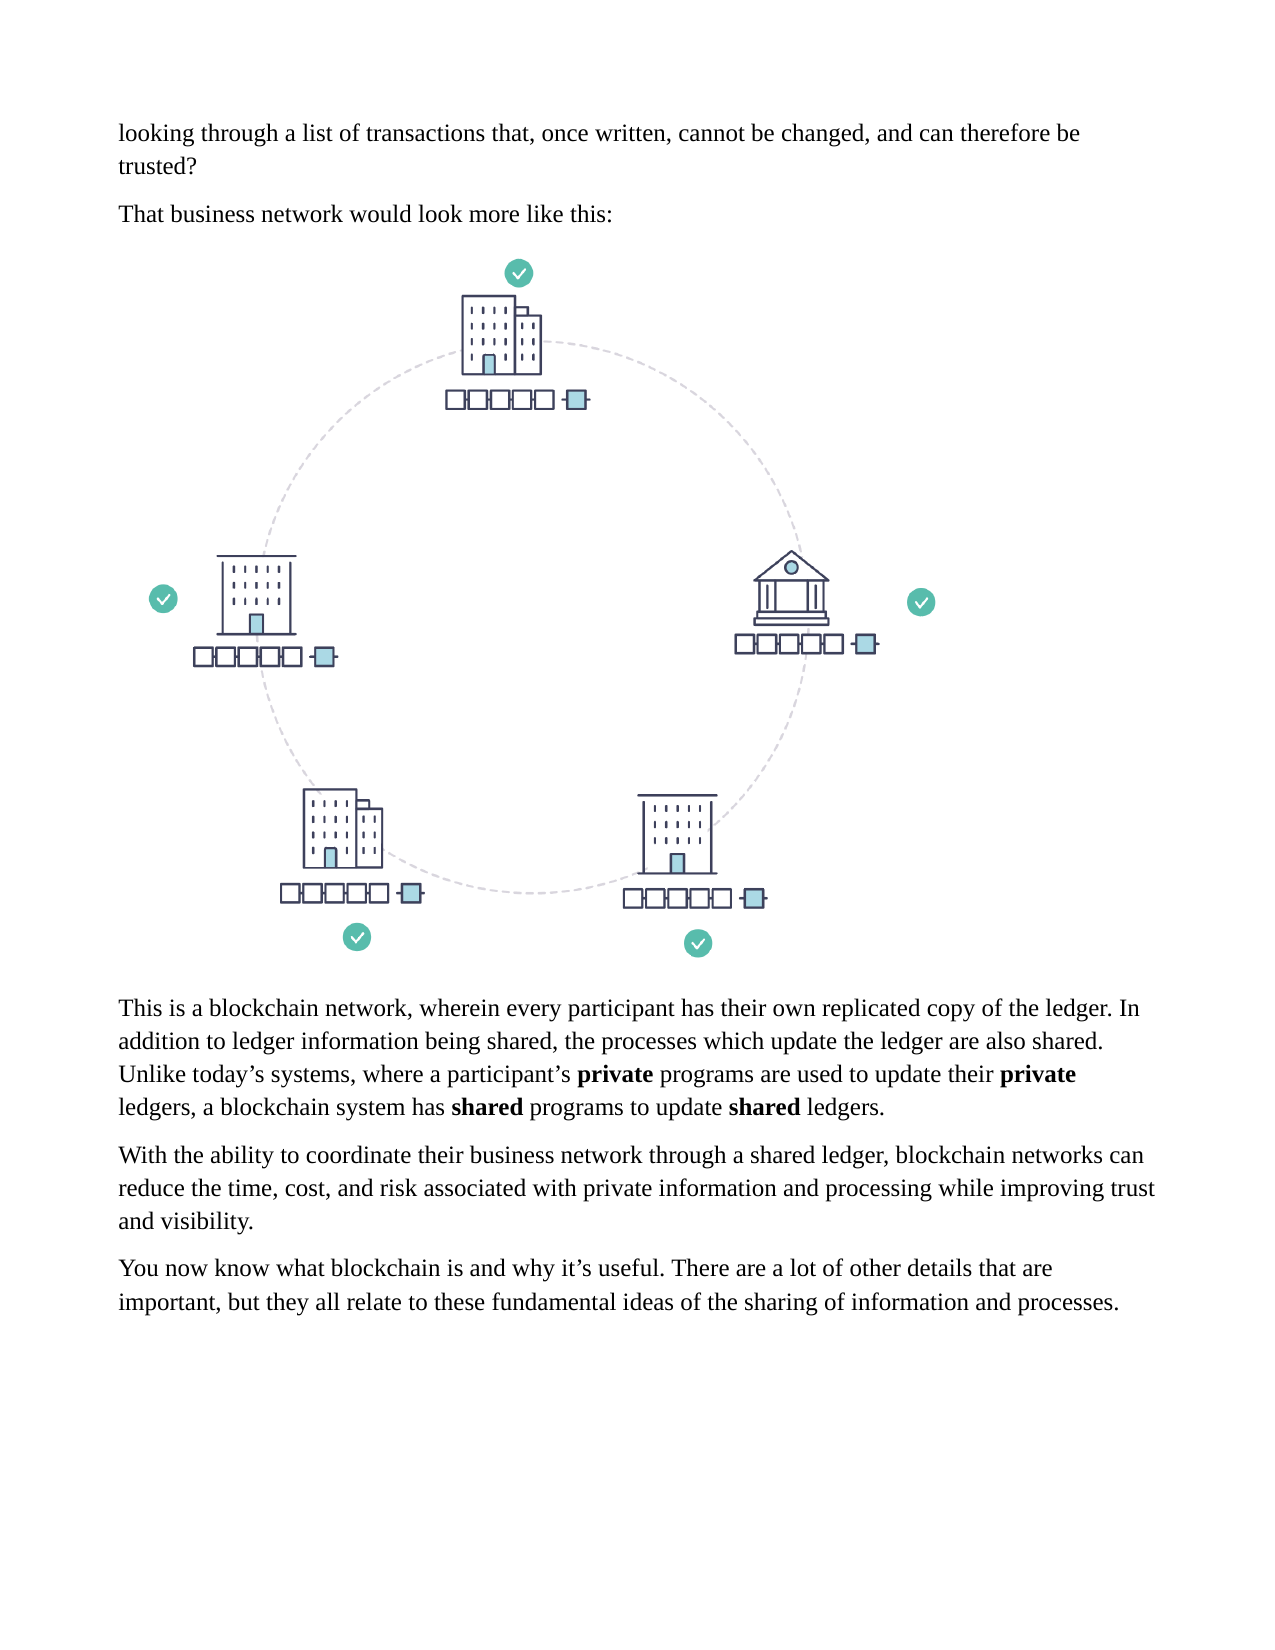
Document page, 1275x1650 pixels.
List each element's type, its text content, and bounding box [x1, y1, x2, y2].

text That business network would look more like this: [118, 199, 1157, 227]
picture [118, 246, 955, 969]
text You now know what blockchain is and why it’s useful. There are a lot of other details that are important, but they all relate to these fundamental ideas of the sharing of information and processes. [118, 1253, 1157, 1315]
text With the ability to coordinate their business network through a shared ledger, blockchain networks can reduce the time, cost, and risk associated with private information and processing while improving trust and visibility. [118, 1140, 1157, 1235]
text looking through a list of transactions that, once written, cannot be changed, and can therefore be trusted? [118, 118, 1157, 180]
text This is a blockchain network, wherein every participant has their own replicated copy of the ledger. In addition to ledger information being shared, the processes which update the ledger are also shared. Unlike today’s systems, where a participant’s private programs are used to update their private ledgers, a blockchain system has shared programs to update shared ledgers. [118, 993, 1157, 1121]
